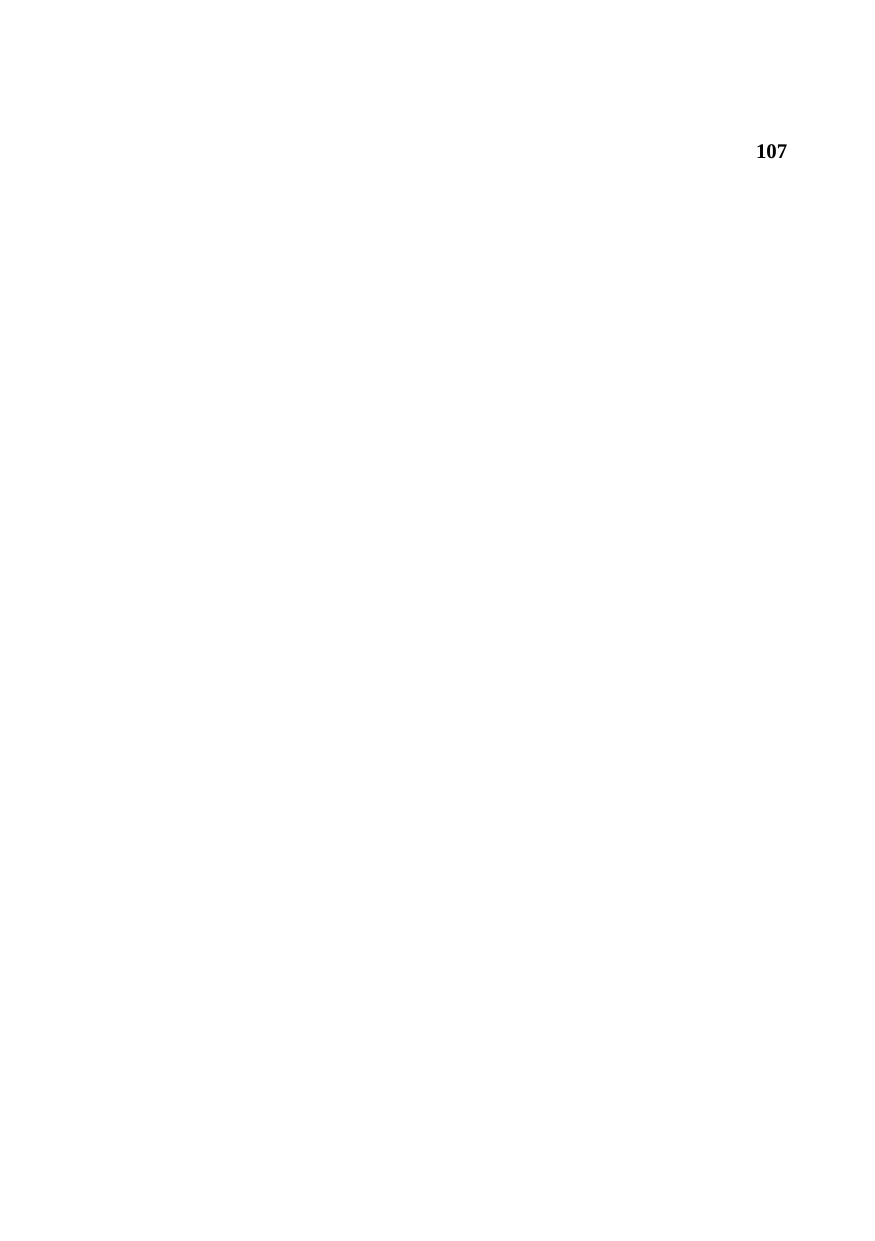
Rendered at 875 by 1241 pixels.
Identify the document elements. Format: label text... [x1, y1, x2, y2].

text 107 [123, 139, 787, 163]
